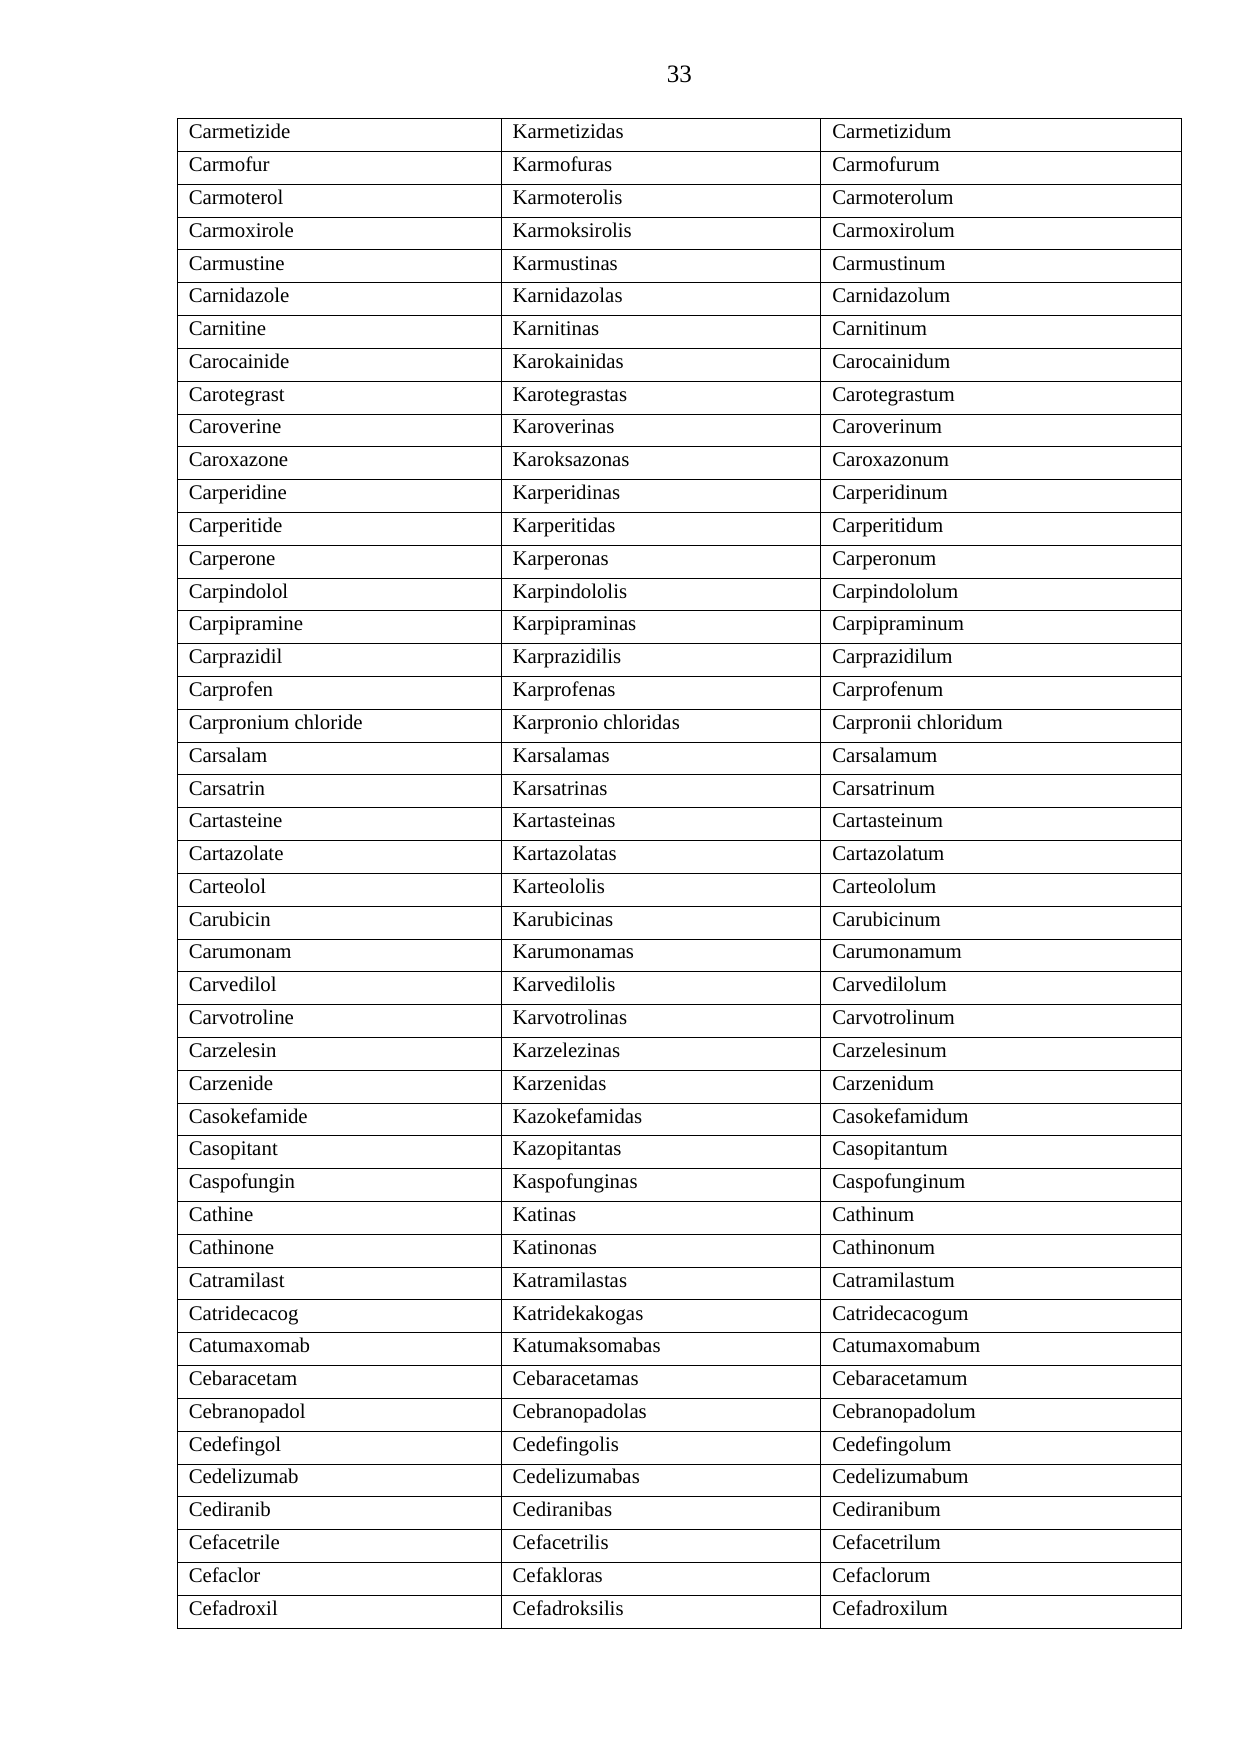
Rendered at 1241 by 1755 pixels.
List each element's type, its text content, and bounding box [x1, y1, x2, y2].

table_cell Cefacetrile [178, 1530, 501, 1562]
table_cell Karprazidilis [502, 644, 820, 676]
table_cell Cathinum [821, 1202, 1181, 1234]
table_cell Carzelesin [178, 1038, 501, 1070]
table_cell Cathinonum [821, 1235, 1181, 1267]
table_cell Carotegrastum [821, 382, 1181, 413]
table_cell Carpindolol [178, 579, 501, 610]
table_cell Cartazolatum [821, 841, 1181, 873]
table_cell Carmofur [178, 152, 501, 184]
table_cell Karmustinas [502, 250, 820, 282]
table_cell Carpipramine [178, 611, 501, 643]
table_cell Karnidazolas [502, 283, 820, 315]
table_cell Carnitine [178, 316, 501, 348]
table_cell Carvedilol [178, 972, 501, 1004]
table_cell Karumonamas [502, 940, 820, 971]
table_cell Carmetizide [178, 119, 501, 151]
table_cell Carsalamum [821, 743, 1181, 774]
table_cell Katinas [502, 1202, 820, 1234]
table_cell Karmetizidas [502, 119, 820, 151]
table_cell Cefadroxilum [821, 1596, 1181, 1627]
table_cell Kartasteinas [502, 808, 820, 840]
table_cell Karzelezinas [502, 1038, 820, 1070]
table_cell Karoksazonas [502, 447, 820, 479]
table_cell Karnitinas [502, 316, 820, 348]
table_cell Karzenidas [502, 1071, 820, 1102]
table_cell Cedefingolum [821, 1432, 1181, 1463]
table_cell Carsatrin [178, 775, 501, 807]
table_cell Carnitinum [821, 316, 1181, 348]
table_cell Cedefingolis [502, 1432, 820, 1463]
table_cell Cathinone [178, 1235, 501, 1267]
table_cell Karprofenas [502, 677, 820, 709]
table_cell Cartasteinum [821, 808, 1181, 840]
table_cell Karotegrastas [502, 382, 820, 413]
table_cell Carmustine [178, 250, 501, 282]
table_cell Carubicin [178, 907, 501, 938]
table_cell Cebranopadolum [821, 1399, 1181, 1431]
table_cell Carprofen [178, 677, 501, 709]
table_cell Katridekakogas [502, 1300, 820, 1332]
table_cell Carzelesinum [821, 1038, 1181, 1070]
table_cell Karpipraminas [502, 611, 820, 643]
table_cell Carubicinum [821, 907, 1181, 938]
table_cell Catridecacogum [821, 1300, 1181, 1332]
table_cell Cefacetrilum [821, 1530, 1181, 1562]
table_cell Carotegrast [178, 382, 501, 413]
table_cell Cartazolate [178, 841, 501, 873]
table_cell Caroxazonum [821, 447, 1181, 479]
table_cell Carperone [178, 546, 501, 577]
table_cell Cefacetrilis [502, 1530, 820, 1562]
table_cell Carocainidum [821, 349, 1181, 381]
table_cell Carmoxirole [178, 218, 501, 249]
table_cell Caspofunginum [821, 1169, 1181, 1201]
table_cell Karsatrinas [502, 775, 820, 807]
table_cell Casokefamide [178, 1104, 501, 1135]
table_cell Carperonum [821, 546, 1181, 577]
table_cell Katinonas [502, 1235, 820, 1267]
table_cell Carmoterol [178, 185, 501, 217]
table_cell Carpipraminum [821, 611, 1181, 643]
table_cell Catramilastum [821, 1268, 1181, 1299]
table_cell Karokainidas [502, 349, 820, 381]
table_cell Catumaxomabum [821, 1333, 1181, 1365]
table_cell Carzenide [178, 1071, 501, 1102]
table_cell Cedelizumab [178, 1465, 501, 1496]
table_cell Cebaracetamas [502, 1366, 820, 1398]
table_cell Carperidine [178, 480, 501, 512]
table_cell Carmoxirolum [821, 218, 1181, 249]
table_cell Carsatrinum [821, 775, 1181, 807]
table_cell Cediranibum [821, 1497, 1181, 1529]
table_cell Carvotroline [178, 1005, 501, 1037]
table_cell Carsalam [178, 743, 501, 774]
table_cell Carpronium chloride [178, 710, 501, 742]
table_cell Carmetizidum [821, 119, 1181, 151]
table_cell Catramilast [178, 1268, 501, 1299]
table_cell Casokefamidum [821, 1104, 1181, 1135]
table_cell Catumaxomab [178, 1333, 501, 1365]
table_cell Carteolol [178, 874, 501, 906]
table_cell Carteololum [821, 874, 1181, 906]
table_cell Cefadroxil [178, 1596, 501, 1627]
table_cell Carumonam [178, 940, 501, 971]
table_cell Carpindololum [821, 579, 1181, 610]
table_cell Karmoksirolis [502, 218, 820, 249]
table_cell Carmustinum [821, 250, 1181, 282]
table_cell Cebranopadol [178, 1399, 501, 1431]
table_cell Karmofuras [502, 152, 820, 184]
table_cell Cebranopadolas [502, 1399, 820, 1431]
table_cell Karoverinas [502, 415, 820, 446]
table_cell Carvedilolum [821, 972, 1181, 1004]
table_cell Carperidinum [821, 480, 1181, 512]
table_cell Karperitidas [502, 513, 820, 545]
table_cell Carnidazolum [821, 283, 1181, 315]
table_cell Cedefingol [178, 1432, 501, 1463]
table_cell Cefakloras [502, 1563, 820, 1595]
table_cell Cebaracetamum [821, 1366, 1181, 1398]
table_cell Karperidinas [502, 480, 820, 512]
table_cell Carprazidilum [821, 644, 1181, 676]
table_cell Casopitant [178, 1136, 501, 1168]
table_cell Catridecacog [178, 1300, 501, 1332]
table_cell Cefadroksilis [502, 1596, 820, 1627]
table_cell Carocainide [178, 349, 501, 381]
table_cell Kazopitantas [502, 1136, 820, 1168]
table_cell Caroverinum [821, 415, 1181, 446]
table_cell Carperitide [178, 513, 501, 545]
table_cell Carmofurum [821, 152, 1181, 184]
table_cell Cefaclorum [821, 1563, 1181, 1595]
table_cell Cefaclor [178, 1563, 501, 1595]
table_cell Caspofungin [178, 1169, 501, 1201]
table_cell Caroverine [178, 415, 501, 446]
table_cell Cediranib [178, 1497, 501, 1529]
table_cell Cebaracetam [178, 1366, 501, 1398]
table_cell Cediranibas [502, 1497, 820, 1529]
table_cell Karmoterolis [502, 185, 820, 217]
table_cell Karsalamas [502, 743, 820, 774]
table_cell Karteololis [502, 874, 820, 906]
table_cell Katumaksomabas [502, 1333, 820, 1365]
table_cell Cathine [178, 1202, 501, 1234]
table_cell Carpronii chloridum [821, 710, 1181, 742]
table_cell Carvotrolinum [821, 1005, 1181, 1037]
table_cell Kaspofunginas [502, 1169, 820, 1201]
table_cell Caroxazone [178, 447, 501, 479]
table_cell Kartazolatas [502, 841, 820, 873]
table_cell Carprofenum [821, 677, 1181, 709]
table_cell Carnidazole [178, 283, 501, 315]
table_cell Kazokefamidas [502, 1104, 820, 1135]
table_cell Casopitantum [821, 1136, 1181, 1168]
table_cell Katramilastas [502, 1268, 820, 1299]
table_cell Cedelizumabas [502, 1465, 820, 1496]
table_cell Karvedilolis [502, 972, 820, 1004]
table_cell Carumonamum [821, 940, 1181, 971]
table_cell Carperitidum [821, 513, 1181, 545]
table_cell Carmoterolum [821, 185, 1181, 217]
table_cell Cedelizumabum [821, 1465, 1181, 1496]
table_cell Cartasteine [178, 808, 501, 840]
table_cell Carzenidum [821, 1071, 1181, 1102]
table_cell Carprazidil [178, 644, 501, 676]
table_cell Karubicinas [502, 907, 820, 938]
table_cell Karvotrolinas [502, 1005, 820, 1037]
table_cell Karperonas [502, 546, 820, 577]
table_cell Karpronio chloridas [502, 710, 820, 742]
table_cell Karpindololis [502, 579, 820, 610]
